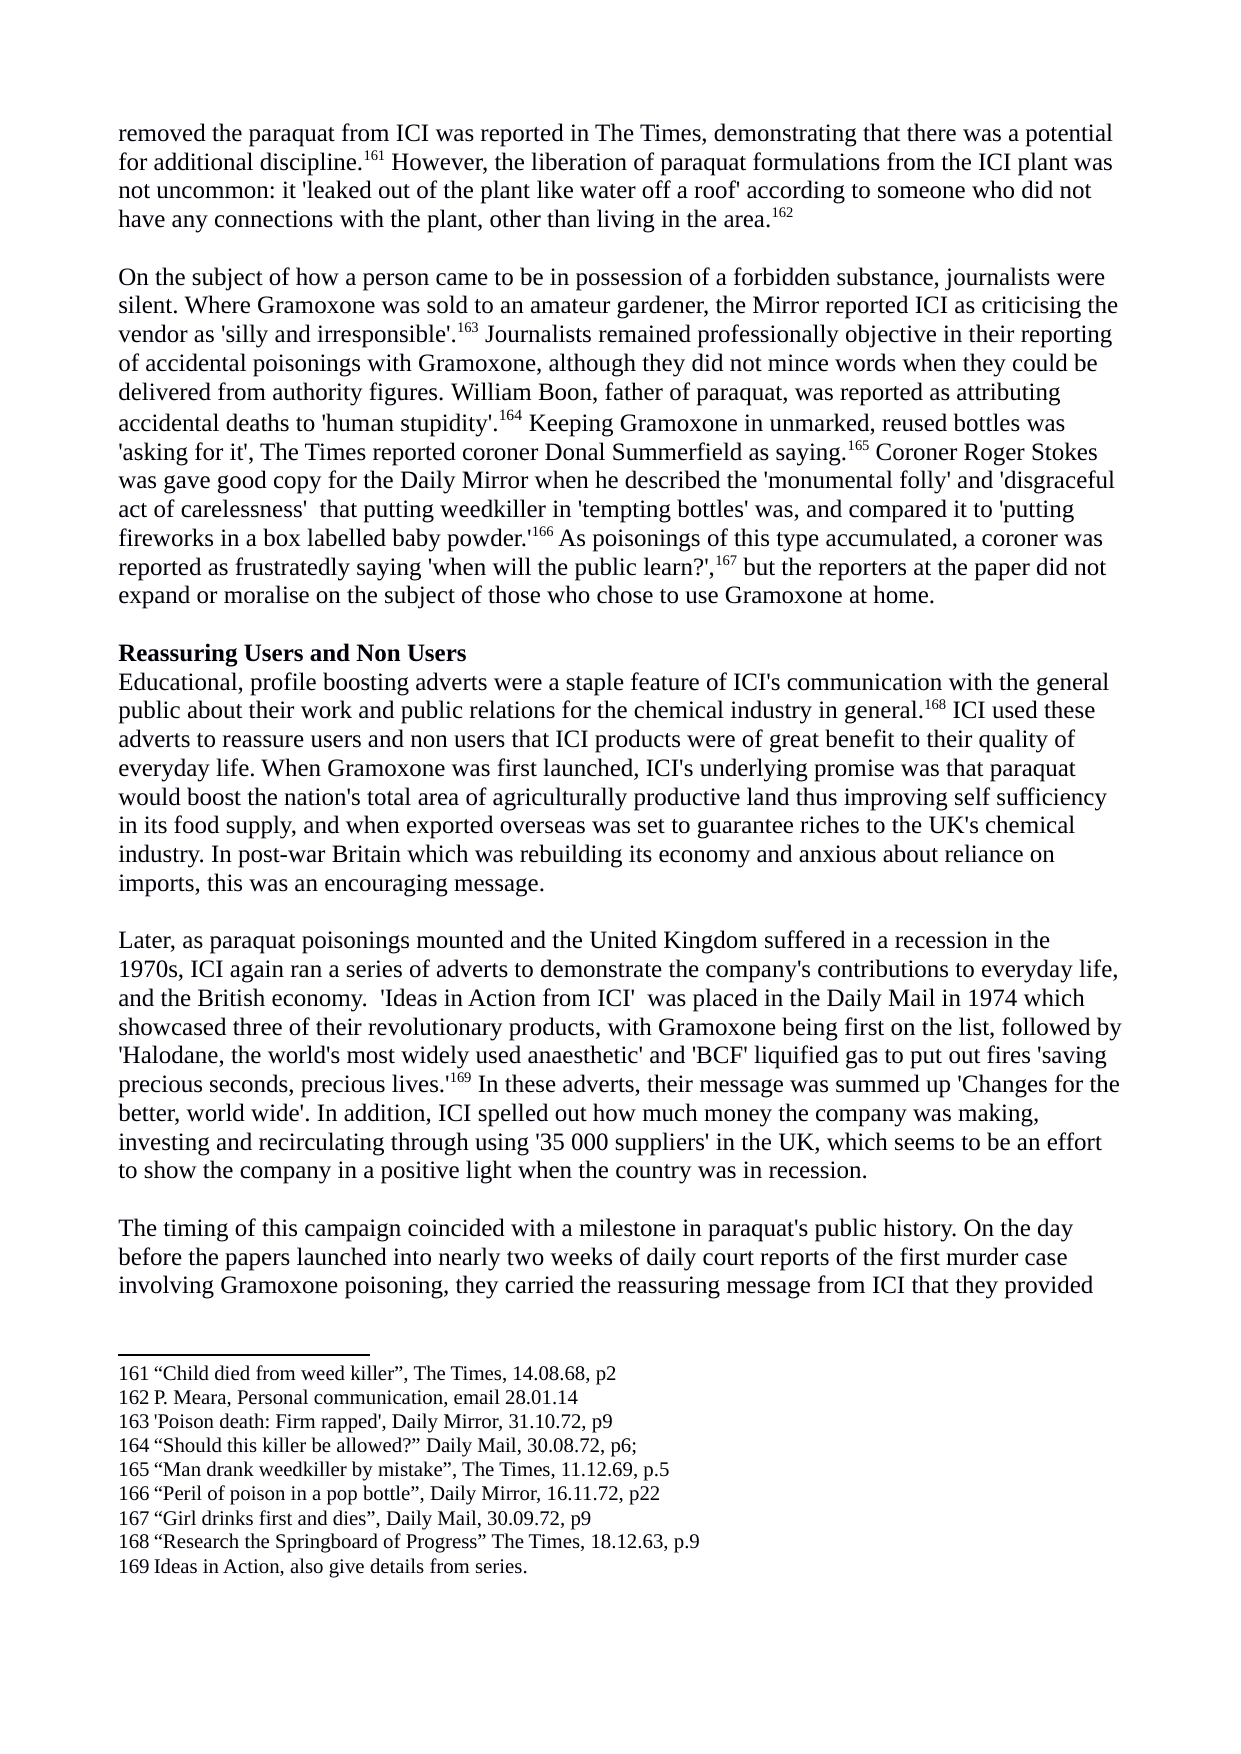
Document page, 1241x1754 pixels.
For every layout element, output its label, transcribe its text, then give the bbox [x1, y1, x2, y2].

text The timing of this campaign coincided with a milestone in paraquat's public history. On the day before the papers launched into nearly two weeks of daily court reports of the first murder case involving Gramoxone poisoning, they carried the reassuring message from ICI that they provided [118, 1213, 1122, 1299]
text “Child died from weed killer”, The Times, 14.08.68, p2 [118, 1361, 1122, 1385]
text “Man drank weedkiller by mistake”, The Times, 11.12.69, p.5 [118, 1457, 1122, 1481]
text 'Poison death: Firm rapped', Daily Mirror, 31.10.72, p9 [118, 1409, 1122, 1433]
text Reassuring Users and Non Users [118, 638, 1122, 667]
text “Girl drinks first and dies”, Daily Mail, 30.09.72, p9 [118, 1505, 1122, 1529]
text Ideas in Action, also give details from series. [118, 1553, 1122, 1578]
text “Research the Springboard of Progress” The Times, 18.12.63, p.9 [118, 1529, 1122, 1553]
text On the subject of how a person came to be in possession of a forbidden substance, journalists were silent. Where Gramoxone was sold to an amateur gardener, the Mirror reported ICI as criticising the vendor as 'silly and irresponsible'. Journalists remained professionally objective in their reporting of accidental poisonings with Gramoxone, although they did not mince words when they could be delivered from authority figures. William Boon, father of paraquat, was reported as attributing accidental deaths to 'human stupidity'. Keeping Gramoxone in unmarked, reused bottles was 'asking for it', The Times reported coroner Donal Summerfield as saying. Coroner Roger Stokes was gave good copy for the Daily Mirror when he described the 'monumental folly' and 'disgraceful act of carelessness' that putting weedkiller in 'tempting bottles' was, and compared it to 'putting fireworks in a box labelled baby powder.' As poisonings of this type accumulated, a coroner was reported as frustratedly saying 'when will the public learn?', but the reporters at the paper did not expand or moralise on the subject of those who chose to use Gramoxone at home. [118, 262, 1122, 609]
text “Peril of poison in a pop bottle”, Daily Mirror, 16.11.72, p22 [118, 1481, 1122, 1505]
text Later, as paraquat poisonings mounted and the United Kingdom suffered in a recession in the 1970s, ICI again ran a series of adverts to demonstrate the company's contributions to everyday life, and the British economy. 'Ideas in Action from ICI' was placed in the Daily Mail in 1974 which showcased three of their revolutionary products, with Gramoxone being first on the list, followed by 'Halodane, the world's most widely used anaesthetic' and 'BCF' liquified gas to put out fires 'saving precious seconds, precious lives.' In these adverts, their message was summed up 'Changes for the better, world wide'. In addition, ICI spelled out how much money the company was making, investing and recirculating through using '35 000 suppliers' in the UK, which seems to be an effort to show the company in a positive light when the country was in recession. [118, 926, 1122, 1184]
text removed the paraquat from ICI was reported in The Times, demonstrating that there was a potential for additional discipline. However, the liberation of paraquat formulations from the ICI plant was not uncommon: it 'leaked out of the plant like water off a roof' according to someone who did not have any connections with the plant, other than living in the area. [118, 118, 1122, 233]
text “Should this killer be allowed?” Daily Mail, 30.08.72, p6; [118, 1433, 1122, 1457]
text P. Meara, Personal communication, email 28.01.14 [118, 1385, 1122, 1409]
text Educational, profile boosting adverts were a staple feature of ICI's communication with the general public about their work and public relations for the chemical industry in general. ICI used these adverts to reassure users and non users that ICI products were of great benefit to their quality of everyday life. When Gramoxone was first launched, ICI's underlying promise was that paraquat would boost the nation's total area of agriculturally productive land thus improving self sufficiency in its food supply, and when exported overseas was set to guarantee riches to the UK's chemical industry. In post-war Britain which was rebuilding its economy and anxious about reliance on imports, this was an encouraging message. [118, 667, 1122, 897]
